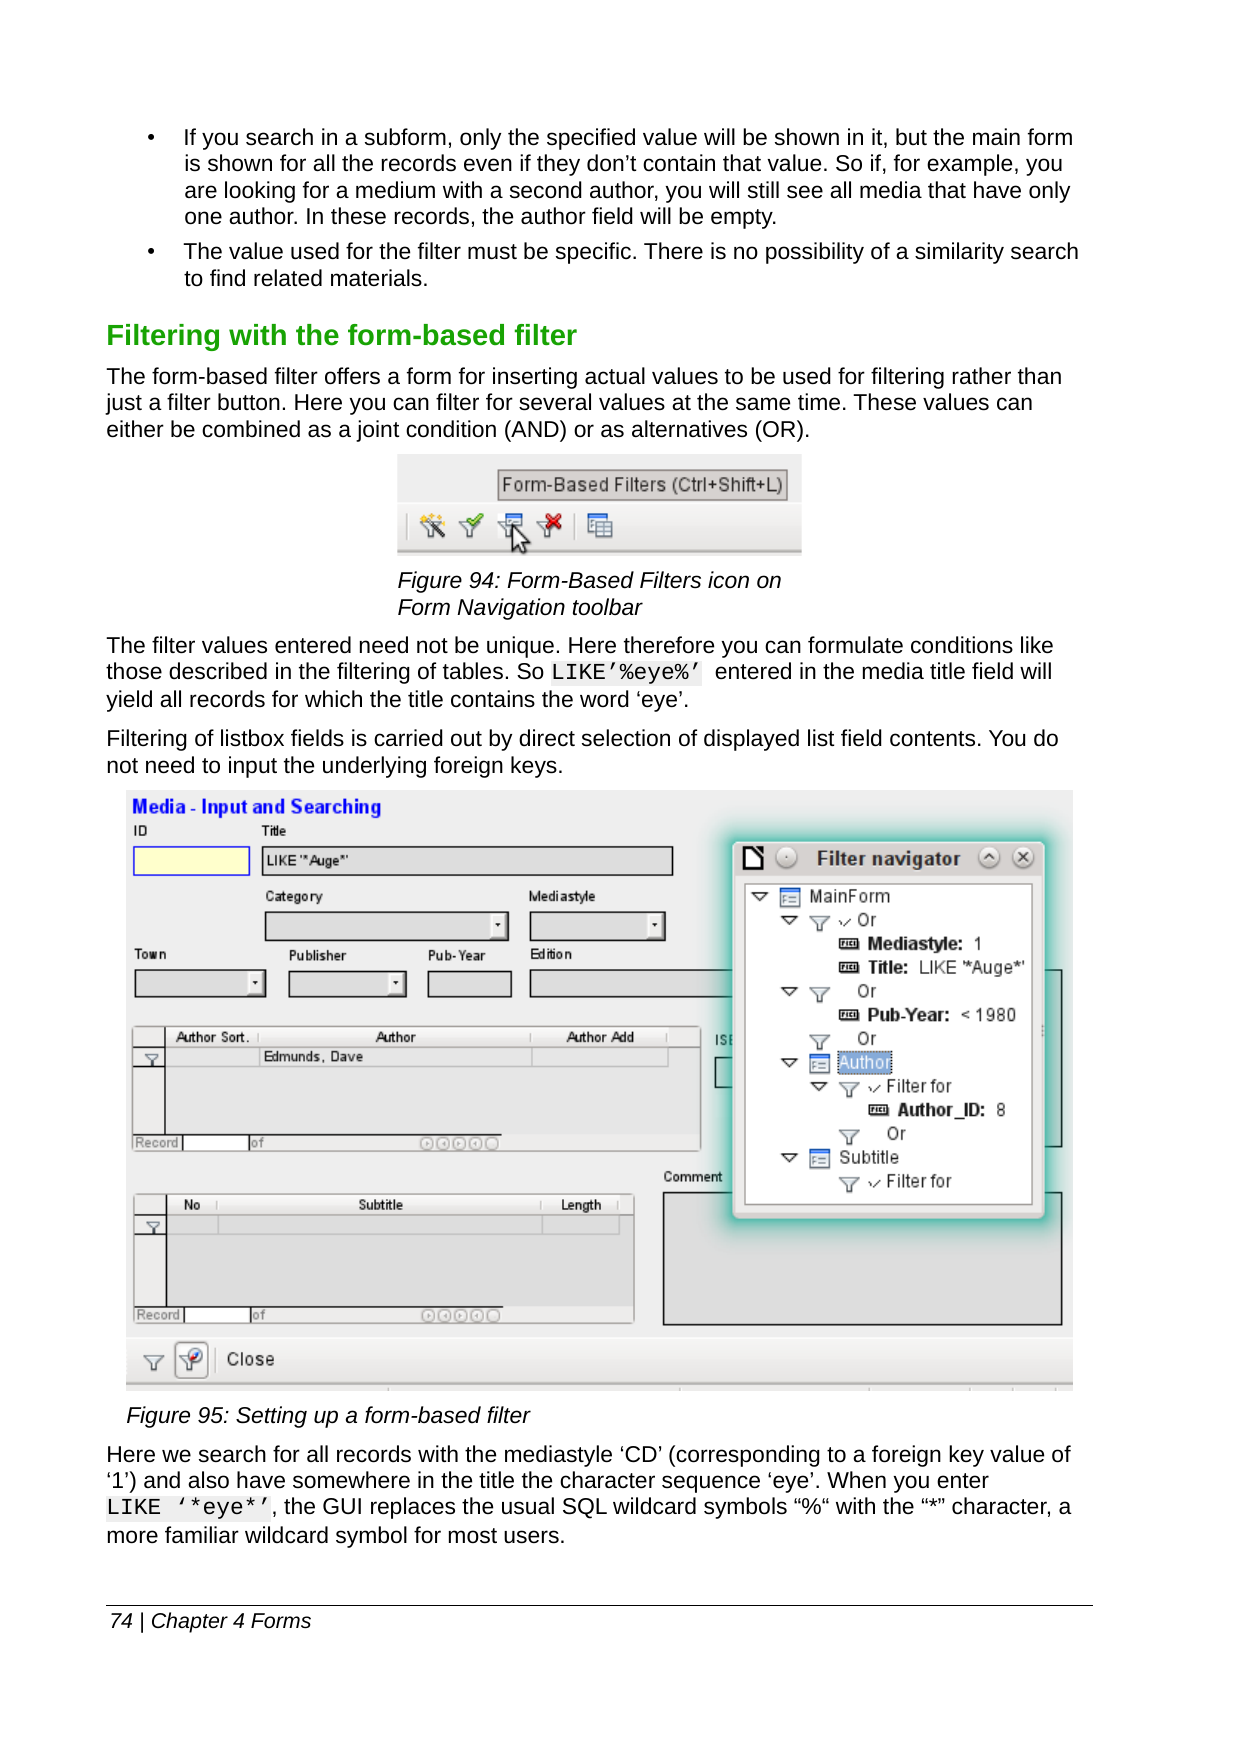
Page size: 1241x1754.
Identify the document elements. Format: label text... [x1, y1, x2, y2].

text Here we search for all records with the mediastyle ‘CD’ (corresponding to a foreign key value of ‘1’) and also have somewhere in the title the character sequence ‘eye’. When you enter LIKE ‘*eye*’, the GUI replaces the usual SQL wildcard symbols “%“ with the “*” character, a more familiar wildcard symbol for most users. [106, 1441, 1093, 1548]
list If you search in a subform, only the specified value will be shown in it, but the main form is shown for all the records even if they don’t contain that value. So if, for example, you are looking for a medium with a second author, you will still see all media that have only one author. In these records, the author field will be empty. [144, 121, 1093, 229]
text Figure 95: Setting up a form-based filter [126, 1402, 1073, 1429]
picture [126, 790, 1073, 1391]
picture [397, 454, 802, 556]
subtitle Filtering with the form-based filter [106, 317, 1093, 351]
text The form-based filter offers a form for inserting actual values to be used for filtering rather than just a filter button. Here you can filter for several values at the same time. These values can either be combined as a joint condition (AND) or as alternatives (OR). [106, 363, 1093, 442]
list The value used for the filter must be specific. There is no possibility of a similarity search to find related materials. [144, 235, 1093, 294]
text The filter values entered need not be unique. Here therefore you can formulate conditions like those described in the filtering of tables. So LIKE’%eye%’ entered in the media title field will yield all records for which the title contains the word ‘eye’. [106, 632, 1093, 713]
text Figure 94: Form-Based Filters icon on Form Navigation toolbar [397, 567, 802, 620]
text Filtering of listbox fields is carried out by direct selection of displayed list field contents. You do not need to input the underlying foreign keys. [106, 725, 1093, 778]
